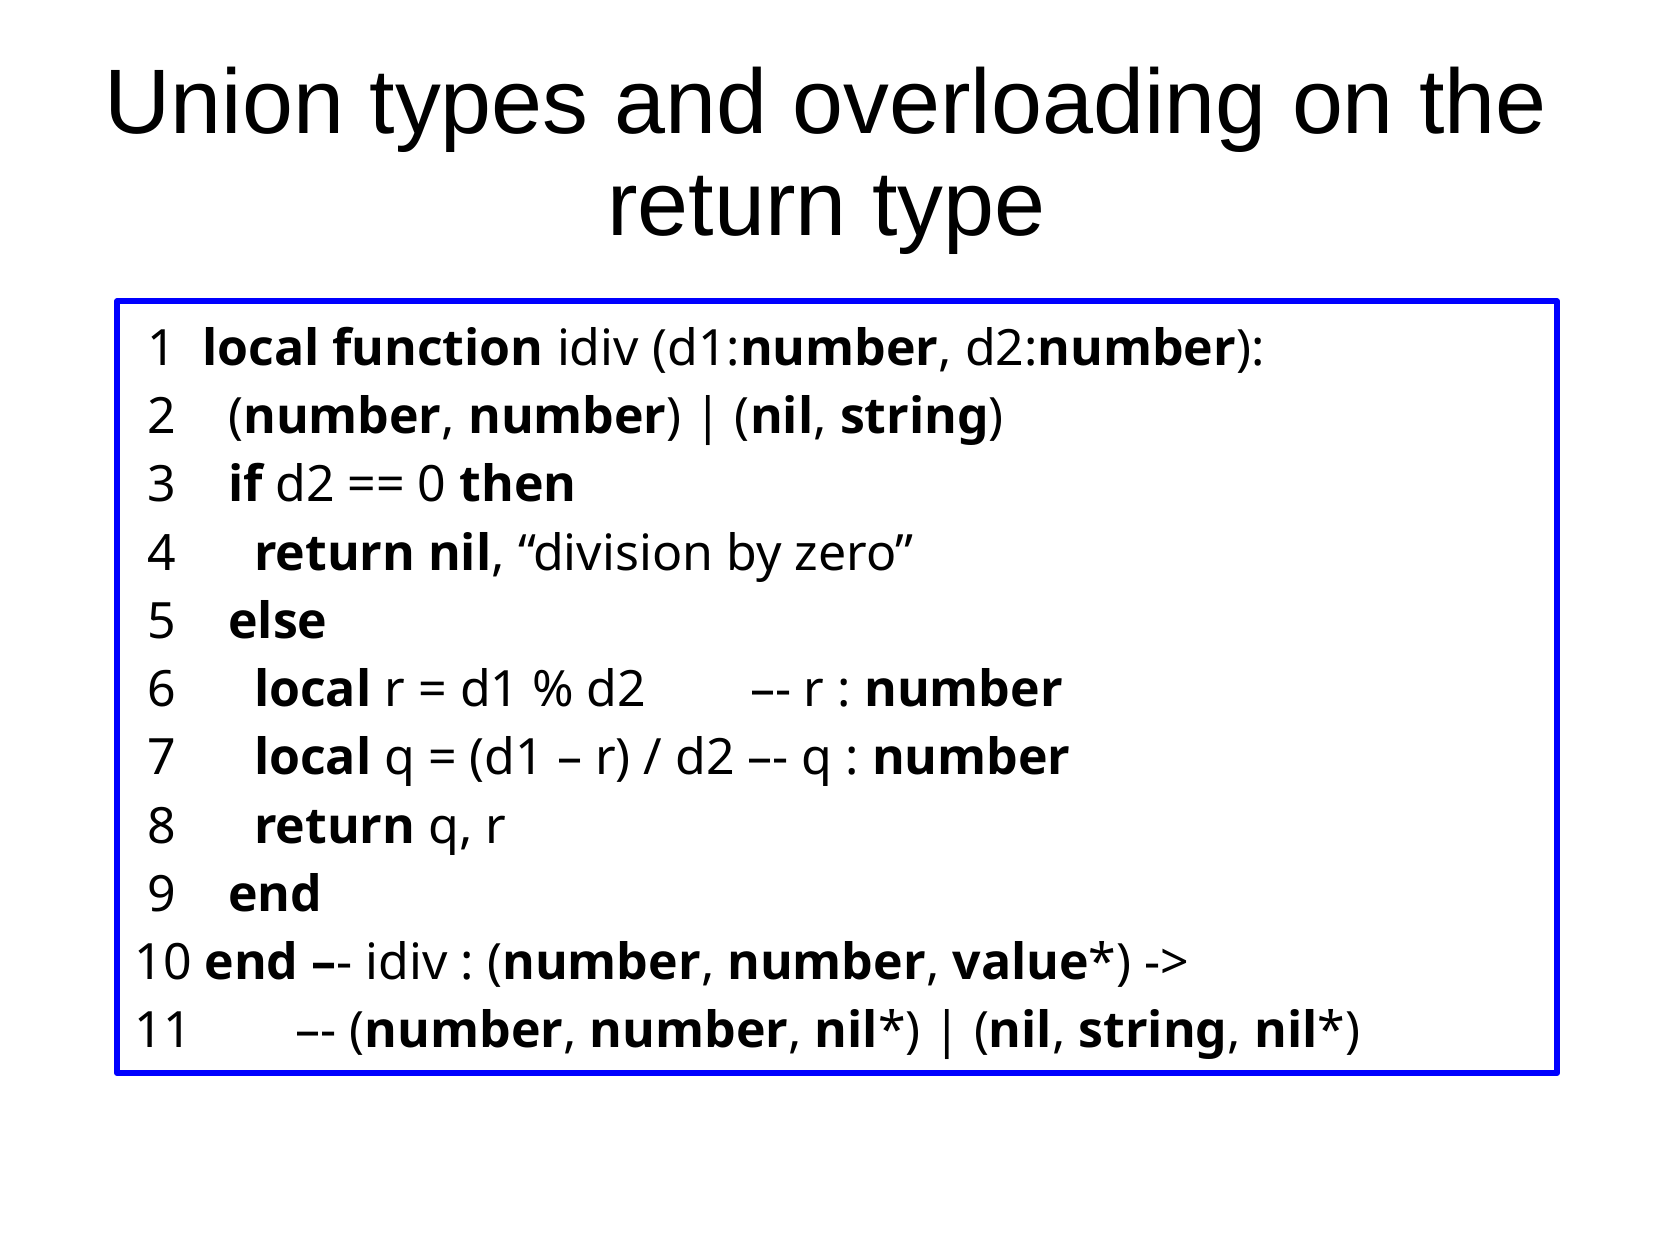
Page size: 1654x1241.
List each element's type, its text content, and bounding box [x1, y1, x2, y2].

title Union types and overloading on the return type [82, 49, 1571, 257]
text_box 1 local function idiv (d1:number, d2:number): 2 (number, number) | (nil, string) 3 if d2 == 0 then 4 return nil, “division by zero” 5 else 6 local r = d1 % d2 –- r : number 7 local q = (d1 – r) / d2 –- q : number 8 return q, r 9 end 10 end –- idiv : (number, number, value*) -> 11 –- (number, number, nil*) | (nil, string, nil*) [116, 301, 1557, 969]
